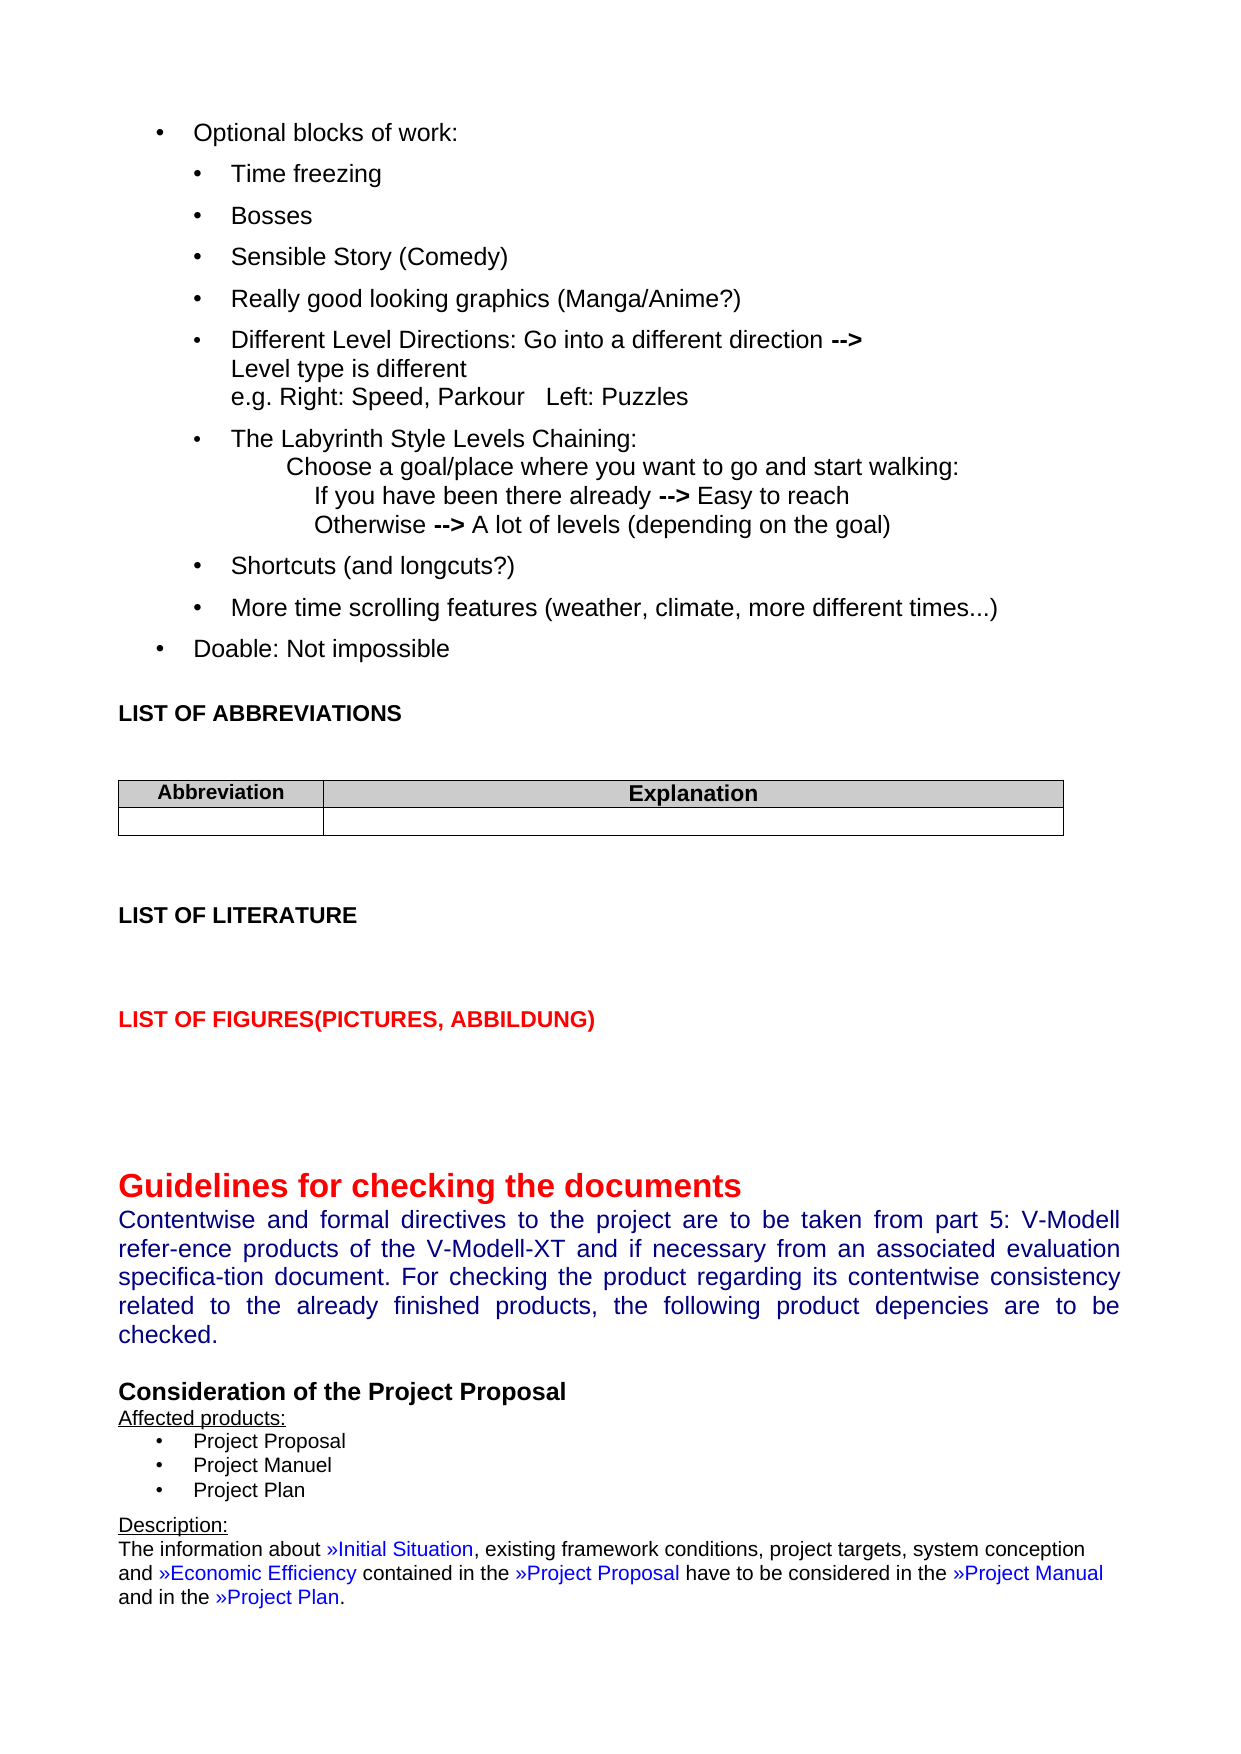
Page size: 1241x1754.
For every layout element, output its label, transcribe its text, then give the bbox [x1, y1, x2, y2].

text The information about »Initial Situation, existing framework conditions, project targets, system conception and »Economic Efficiency contained in the »Project Proposal have to be considered in the »Project Manual and in the »Project Plan. [118, 1537, 1122, 1609]
list Shortcuts (and longcuts?) [193, 551, 1122, 580]
list Project Proposal [156, 1429, 1122, 1453]
list More time scrolling features (weather, climate, more different times...) [193, 592, 1122, 621]
list Different Level Directions: Go into a different direction --> Level type is different e.g. Right: Speed, Parkour Left: Puzzles [193, 325, 1122, 411]
list Project Plan [156, 1477, 1122, 1501]
list Time freezing [193, 159, 1122, 188]
table_cell [119, 808, 323, 835]
list Project Manuel [156, 1453, 1122, 1477]
text List of Figures(Pictures, aBBILDUNG) [118, 1006, 1122, 1032]
list The Labyrinth Style Levels Chaining: Choose a goal/place where you want to go and start walking: If you have been there already --> Easy to reach Otherwise --> A lot of levels (depending on the goal) [193, 424, 1122, 539]
text List of Literature [118, 902, 1122, 928]
list Really good looking graphics (Manga/Anime?) [193, 283, 1122, 312]
text Consideration of the Project Proposal [118, 1377, 1122, 1405]
list Bosses [193, 201, 1122, 230]
table_header Explanation [324, 781, 1063, 807]
text Affected products: [118, 1405, 1122, 1429]
text List of Abbreviations [118, 700, 1122, 727]
table_header Abbreviation [119, 781, 323, 807]
text Description: [118, 1513, 1122, 1537]
table_cell [324, 808, 1063, 835]
list Doable: Not impossible [156, 634, 1122, 663]
list Sensible Story (Comedy) [193, 242, 1122, 271]
text Contentwise and formal directives to the project are to be taken from part 5: V-Modell refer-ence products of the V-Modell-XT and if necessary from an associated evaluation specifica-tion document. For checking the product regarding its contentwise consistency related to the already finished products, the following product depencies are to be checked. [118, 1205, 1122, 1348]
list Optional blocks of work: [156, 118, 1122, 147]
text Guidelines for checking the documents [118, 1166, 1122, 1205]
